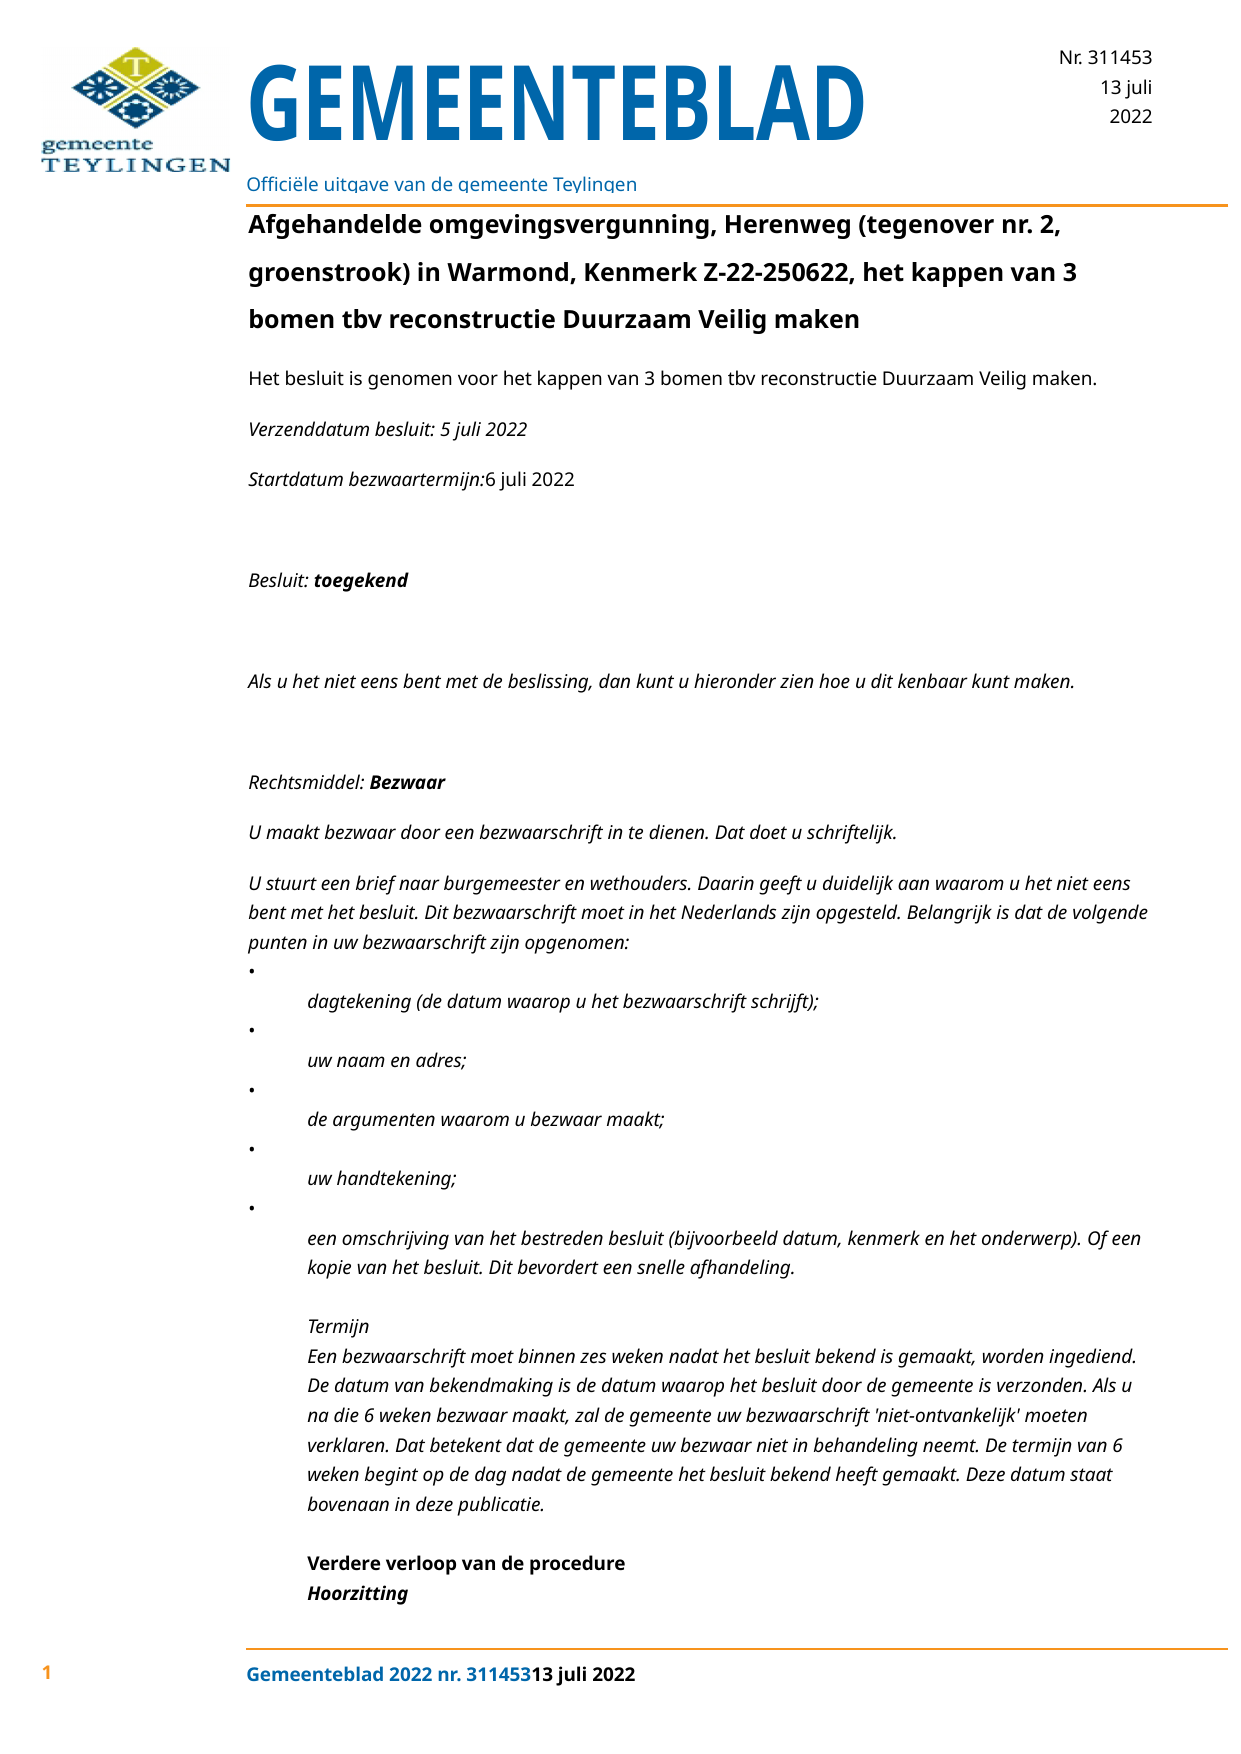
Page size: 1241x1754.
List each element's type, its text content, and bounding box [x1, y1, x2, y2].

list dagtekening (de datum waarop u het bezwaarschrift schrijft); [248, 988, 1152, 1014]
list Verdere verloop van de procedure [248, 1550, 1152, 1576]
list een omschrijving van het bestreden besluit (bijvoorbeeld datum, kenmerk en het onderwerp). Of een kopie van het besluit. Dit bevordert een snelle afhandeling. [248, 1225, 1152, 1280]
picture [41, 47, 231, 172]
list uw handtekening; [248, 1166, 1152, 1191]
text Verzenddatum besluit: 5 juli 2022 [248, 416, 1152, 442]
list Termijn [248, 1313, 1152, 1339]
text Het besluit is genomen voor het kappen van 3 bomen tbv reconstructie Duurzaam Veilig maken. [248, 366, 1152, 391]
text Rechtsmiddel: Bezwaar [248, 769, 1152, 794]
text U stuurt een brief naar burgemeester en wethouders. Daarin geeft u duidelijk aan waarom u het niet eens bent met het besluit. Dit bezwaarschrift moet in het Nederlands zijn opgesteld. Belangrijk is dat de volgende punten in uw bezwaarschrift zijn opgenomen: [248, 870, 1152, 954]
list de argumenten waarom u bezwaar maakt; [248, 1106, 1152, 1132]
text U maakt bezwaar door een bezwaarschrift in te dienen. Dat doet u schriftelijk. [248, 819, 1152, 845]
text Afgehandelde omgevingsvergunning, Herenweg (tegenover nr. 2, groenstrook) in Warmond, Kenmerk Z-22-250622, het kappen van 3 bomen tbv reconstructie Duurzaam Veilig maken [248, 207, 1152, 336]
list Een bezwaarschrift moet binnen zes weken nadat het besluit bekend is gemaakt, worden ingediend. De datum van bekendmaking is de datum waarop het besluit door de gemeente is verzonden. Als u na die 6 weken bezwaar maakt, zal de gemeente uw bezwaarschrift 'niet-ontvankelijk' moeten verklaren. Dat betekent dat de gemeente uw bezwaar niet in behandeling neemt. De termijn van 6 weken begint op de dag nadat de gemeente het besluit bekend heeft gemaakt. Deze datum staat bovenaan in deze publicatie. [248, 1343, 1152, 1517]
text Besluit: toegekend [248, 567, 1152, 593]
list Hoorzitting [248, 1580, 1152, 1605]
text Als u het niet eens bent met de beslissing, dan kunt u hieronder zien hoe u dit kenbaar kunt maken. [248, 668, 1152, 694]
text Startdatum bezwaartermijn:6 juli 2022 [248, 466, 1152, 492]
list uw naam en adres; [248, 1047, 1152, 1073]
